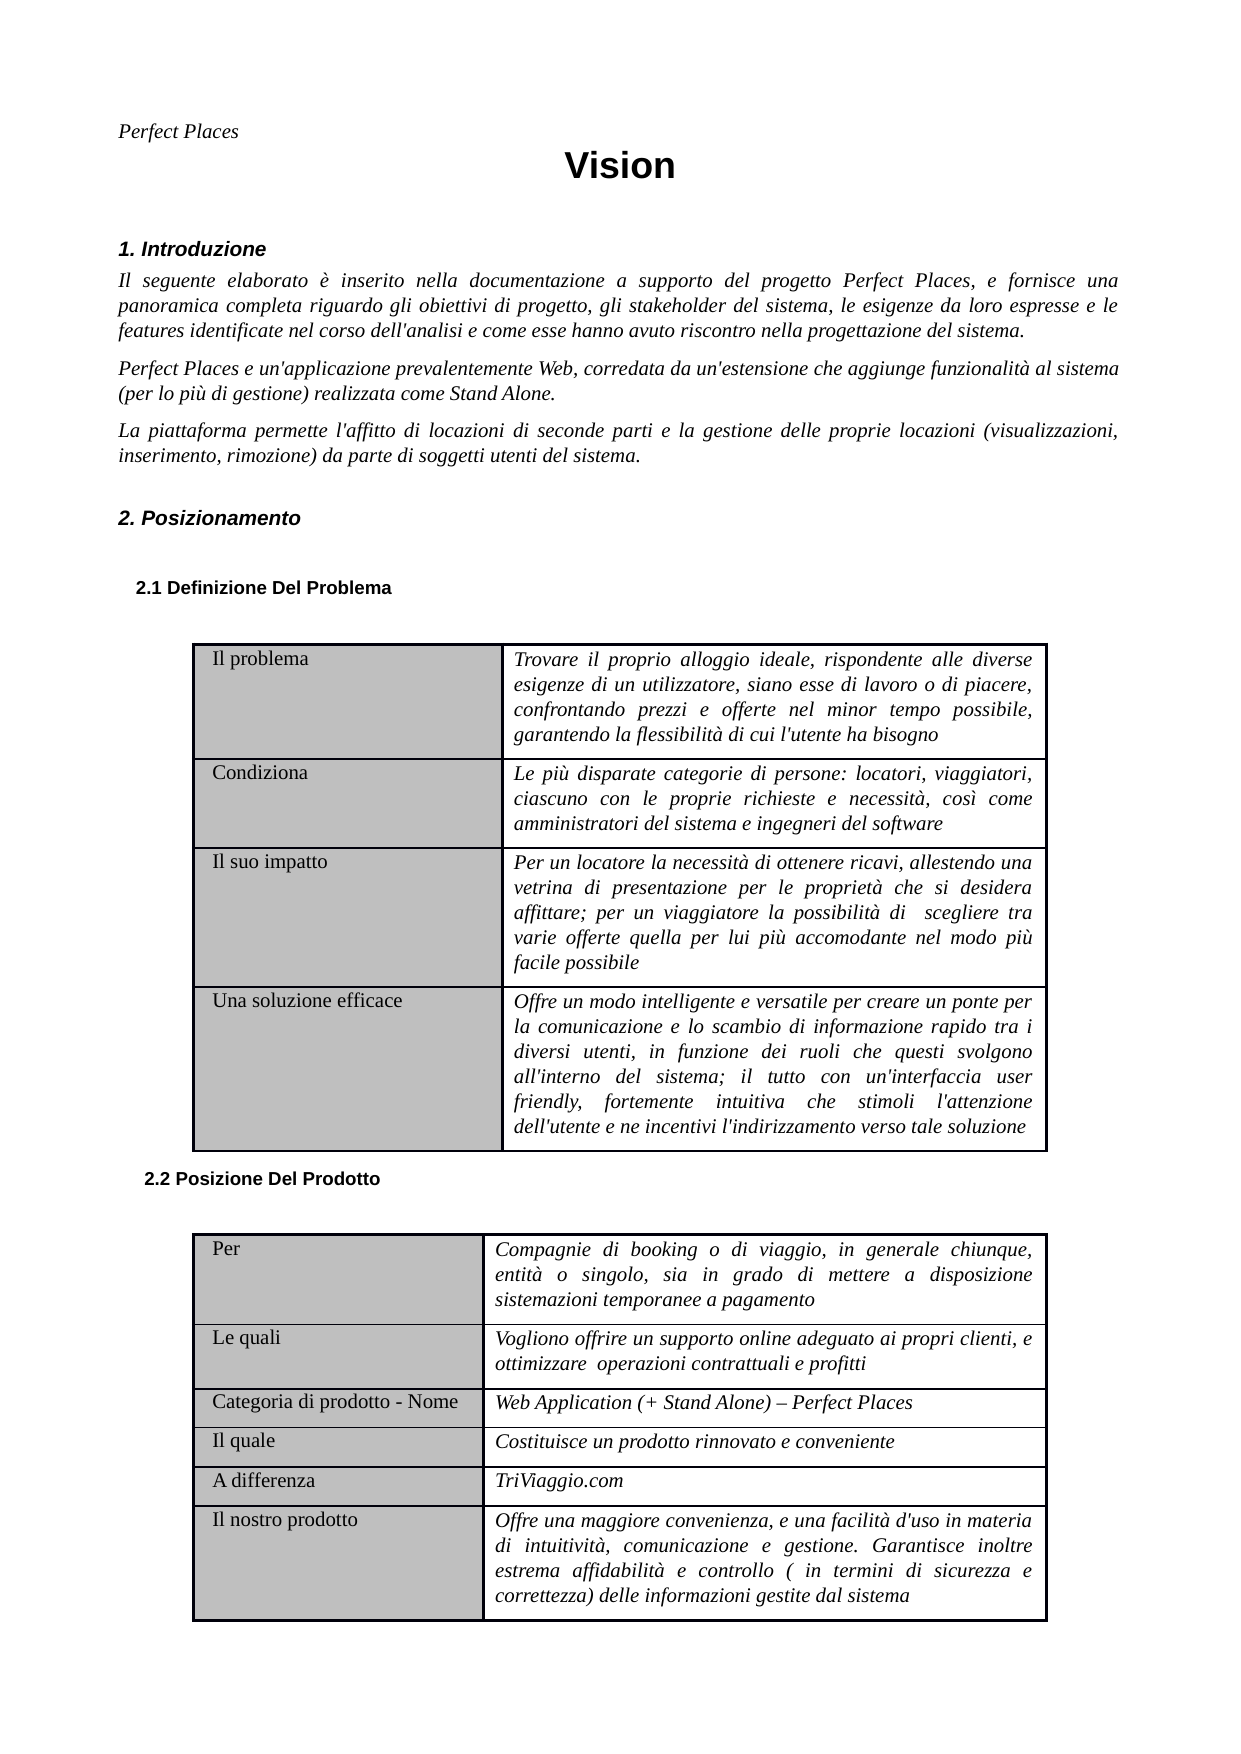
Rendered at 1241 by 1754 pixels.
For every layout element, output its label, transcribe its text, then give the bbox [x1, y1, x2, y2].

text Il seguente elaborato è inserito nella documentazione a supporto del progetto Perfect Places, e fornisce una panoramica completa riguardo gli obiettivi di progetto, gli stakeholder del sistema, le esigenze da loro espresse e le features identificate nel corso dell'analisi e come esse hanno avuto riscontro nella progettazione del sistema. [118, 267, 1122, 342]
table_cell Condiziona [195, 760, 501, 847]
table_header Il problema [195, 646, 501, 758]
table_cell Il quale [195, 1428, 482, 1466]
table_cell Il suo impatto [195, 849, 501, 986]
table_cell Le più disparate categorie di persone: locatori, viaggiatori, ciascuno con le proprie richieste e necessità, così come amministratori del sistema e ingegneri del software [504, 760, 1045, 847]
text Perfect Places e un'applicazione prevalentemente Web, corredata da un'estensione che aggiunge funzionalità al sistema (per lo più di gestione) realizzata come Stand Alone. [118, 355, 1122, 405]
subtitle 2. Posizionamento [83, 505, 1122, 530]
subtitle 2.1 Definizione Del Problema [118, 574, 1122, 599]
table_cell Web Application (+ Stand Alone) – Perfect Places [485, 1390, 1045, 1427]
table_cell Per un locatore la necessità di ottenere ricavi, allestendo una vetrina di presentazione per le proprietà che si desidera affittare; per un viaggiatore la possibilità di scegliere tra varie offerte quella per lui più accomodante nel modo più facile possibile [504, 849, 1045, 986]
table_cell Categoria di prodotto - Nome [195, 1390, 482, 1427]
subtitle 2.2 Posizione Del Prodotto [118, 1164, 1122, 1189]
table_cell Una soluzione efficace [195, 988, 501, 1150]
table_header Trovare il proprio alloggio ideale, rispondente alle diverse esigenze di un utilizzatore, siano esse di lavoro o di piacere, confrontando prezzi e offerte nel minor tempo possibile, garantendo la flessibilità di cui l'utente ha bisogno [504, 646, 1045, 758]
table_cell Il nostro prodotto [195, 1507, 482, 1619]
subtitle Vision [118, 143, 1122, 186]
table_header Per [195, 1236, 482, 1324]
table_cell Vogliono offrire un supporto online adeguato ai propri clienti, e ottimizzare operazioni contrattuali e profitti [485, 1325, 1045, 1388]
table_cell Offre un modo intelligente e versatile per creare un ponte per la comunicazione e lo scambio di informazione rapido tra i diversi utenti, in funzione dei ruoli che questi svolgono all'interno del sistema; il tutto con un'interfaccia user friendly, fortemente intuitiva che stimoli l'attenzione dell'utente e ne incentivi l'indirizzamento verso tale soluzione [504, 988, 1045, 1150]
table_cell Costituisce un prodotto rinnovato e conveniente [485, 1428, 1045, 1466]
table_header Compagnie di booking o di viaggio, in generale chiunque, entità o singolo, sia in grado di mettere a disposizione sistemazioni temporanee a pagamento [485, 1236, 1045, 1324]
table_cell Le quali [195, 1325, 482, 1388]
text La piattaforma permette l'affitto di locazioni di seconde parti e la gestione delle proprie locazioni (visualizzazioni, inserimento, rimozione) da parte di soggetti utenti del sistema. [118, 417, 1122, 467]
text Perfect Places [118, 118, 1122, 143]
subtitle 1. Introduzione [118, 236, 1122, 261]
table_cell A differenza [195, 1468, 482, 1505]
table_cell TriViaggio.com [485, 1468, 1045, 1505]
table_cell Offre una maggiore convenienza, e una facilità d'uso in materia di intuitività, comunicazione e gestione. Garantisce inoltre estrema affidabilità e controllo ( in termini di sicurezza e correttezza) delle informazioni gestite dal sistema [485, 1507, 1045, 1619]
